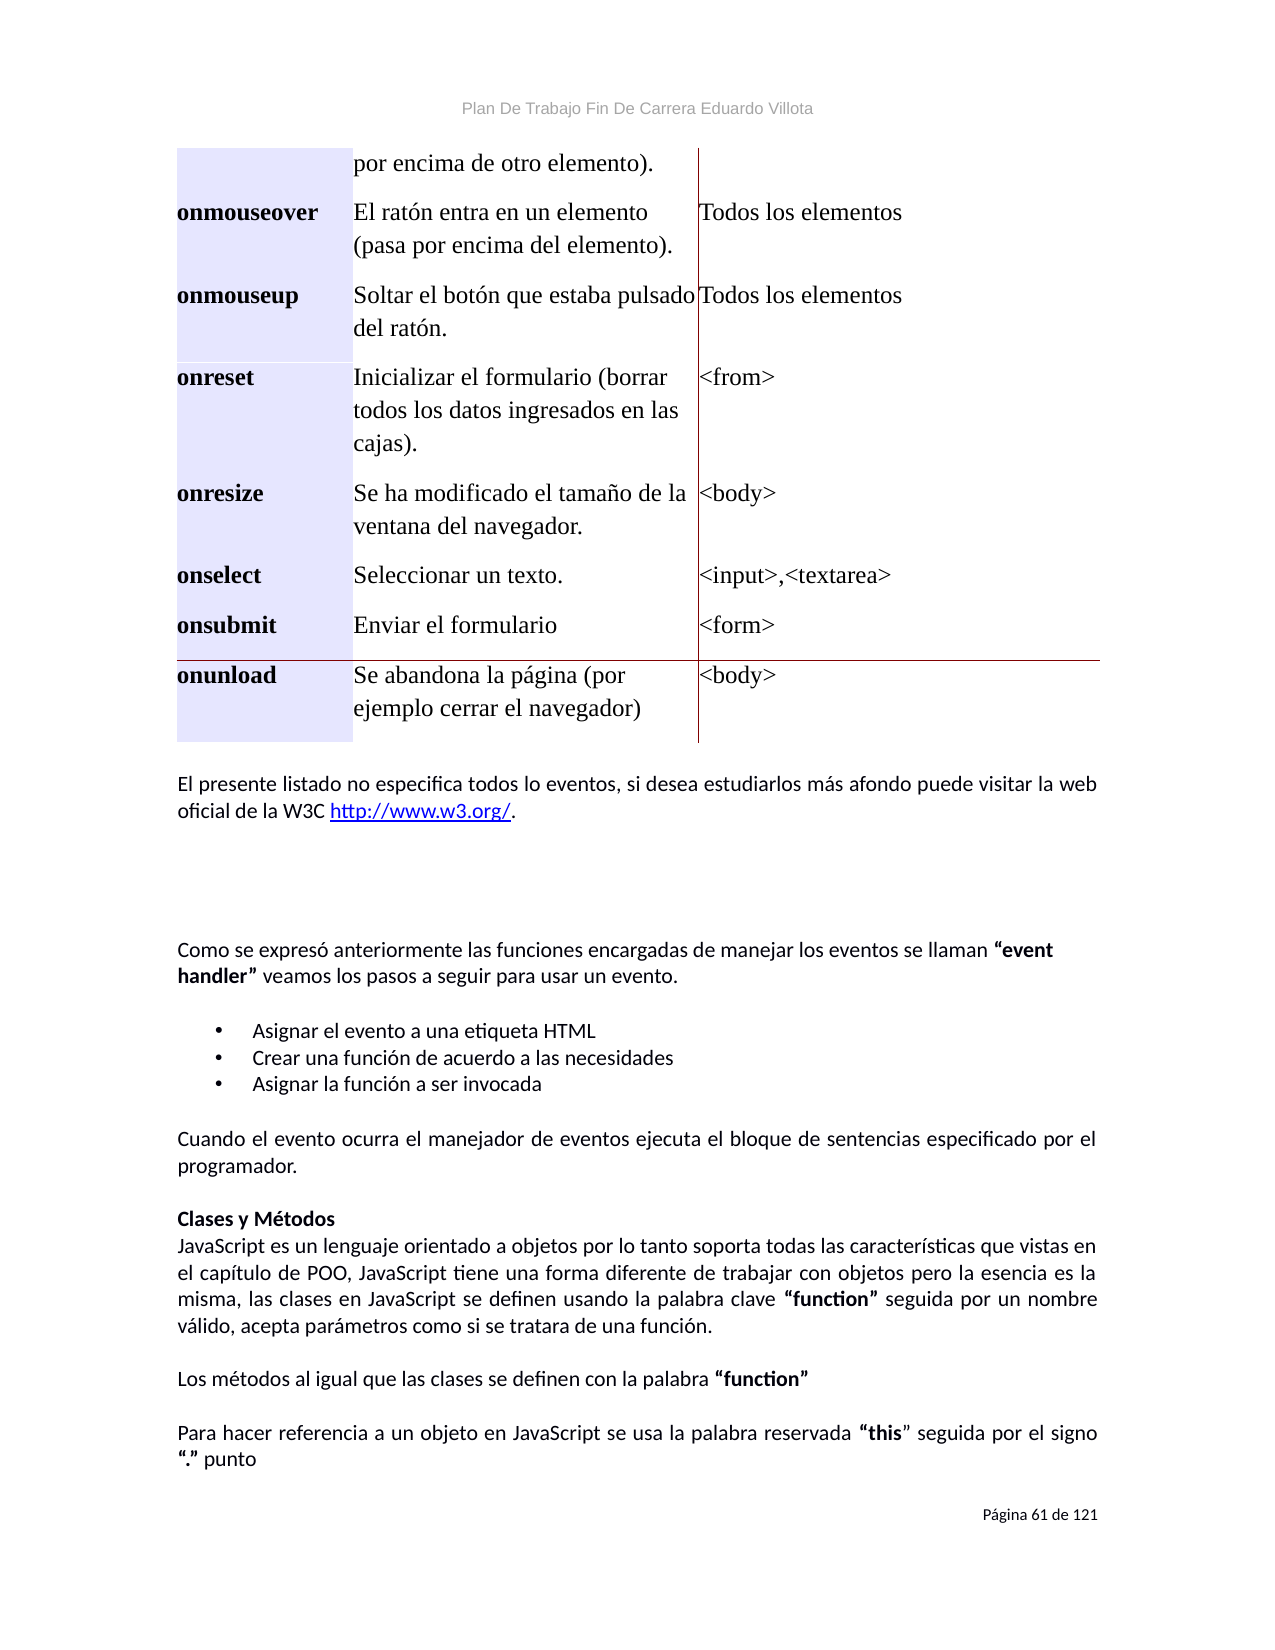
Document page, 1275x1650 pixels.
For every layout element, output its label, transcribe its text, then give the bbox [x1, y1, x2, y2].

table_cell Todos los elementos [699, 197, 1100, 280]
table_cell [177, 148, 353, 197]
table_cell <body> [699, 478, 1100, 561]
table_cell Soltar el botón que estaba pulsado del ratón. [353, 280, 698, 362]
text Clases y Métodos [177, 1205, 1098, 1232]
table_cell <form> [699, 610, 1100, 660]
table_cell <body> [699, 661, 1100, 742]
list Asignar la función a ser invocada [215, 1071, 1098, 1097]
list Crear una función de acuerdo a las necesidades [215, 1044, 1098, 1071]
list Asignar el evento a una etiqueta HTML [215, 1017, 1098, 1044]
table_cell <from> [699, 363, 1100, 478]
table_cell Se ha modificado el tamaño de la ventana del navegador. [353, 478, 698, 561]
table_cell Enviar el formulario [353, 610, 698, 660]
table_cell El ratón entra en un elemento (pasa por encima del elemento). [353, 197, 698, 280]
table_cell Todos los elementos [699, 280, 1100, 362]
table_cell Inicializar el formulario (borrar todos los datos ingresados en las cajas). [353, 363, 698, 478]
table_cell onresize [177, 478, 353, 561]
text Para hacer referencia a un objeto en JavaScript se usa la palabra reservada “this” seguida por el signo “.” punto [177, 1419, 1098, 1472]
text Cuando el evento ocurra el manejador de eventos ejecuta el bloque de sentencias especificado por el programador. [177, 1125, 1098, 1179]
table_cell onmouseover [177, 197, 353, 280]
table_cell onreset [177, 363, 353, 478]
table_cell [699, 148, 1100, 197]
text El presente listado no especifica todos lo eventos, si desea estudiarlos más afondo puede visitar la web oficial de la W3C http://www.w3.org/. [177, 771, 1098, 824]
table_cell Seleccionar un texto. [353, 561, 698, 610]
table_cell onunload [177, 661, 353, 742]
table_cell Se abandona la página (por ejemplo cerrar el navegador) [353, 661, 698, 742]
text JavaScript es un lenguaje orientado a objetos por lo tanto soporta todas las características que vistas en el capítulo de POO, JavaScript tiene una forma diferente de trabajar con objetos pero la esencia es la misma, las clases en JavaScript se definen usando la palabra clave “function” seguida por un nombre válido, acepta parámetros como si se tratara de una función. [177, 1232, 1098, 1339]
text Como se expresó anteriormente las funciones encargadas de manejar los eventos se llaman “event handler” veamos los pasos a seguir para usar un evento. [177, 936, 1098, 989]
table_cell onmouseup [177, 280, 353, 362]
table_cell onselect [177, 561, 353, 610]
table_cell por encima de otro elemento). [353, 148, 698, 197]
table_cell <input>,<textarea> [699, 561, 1100, 610]
text Los métodos al igual que las clases se definen con la palabra “function” [177, 1365, 1098, 1392]
table_cell onsubmit [177, 610, 353, 660]
